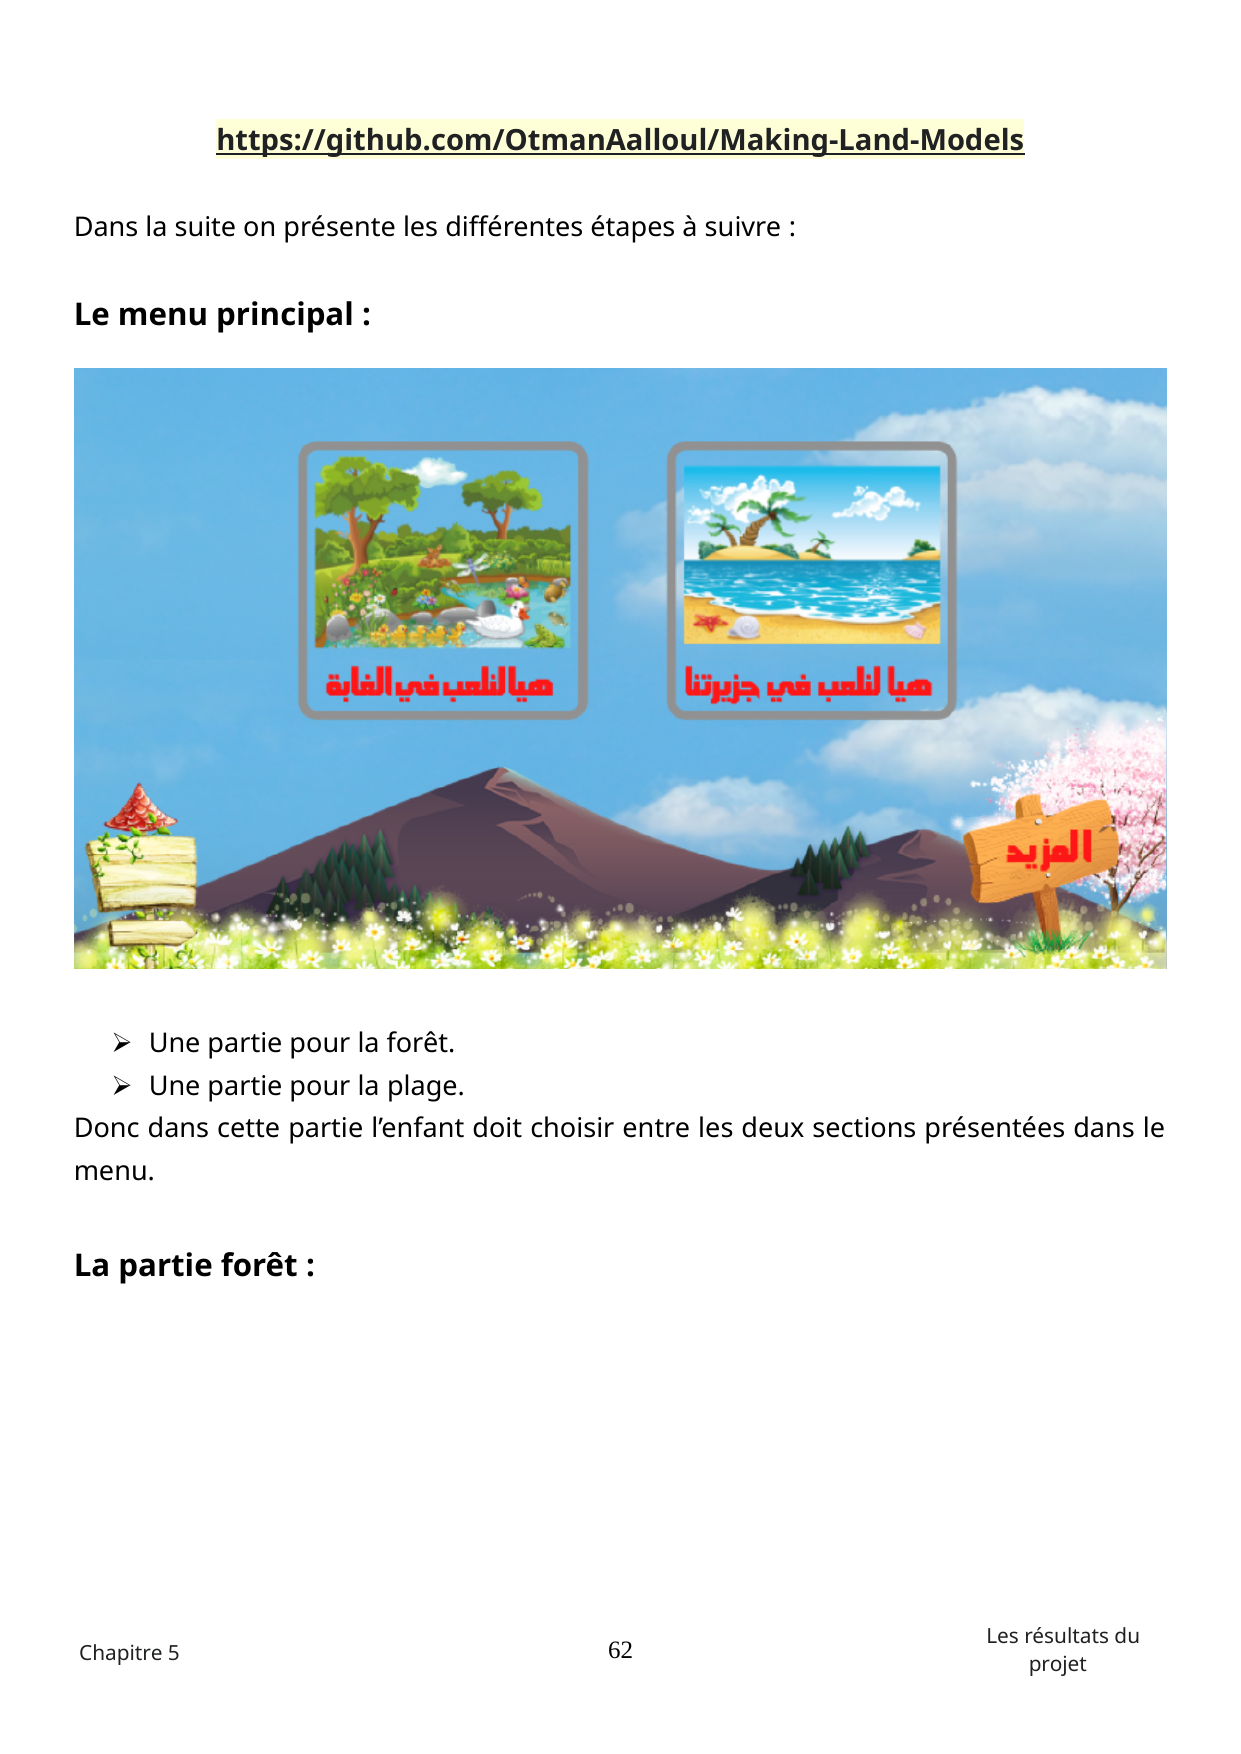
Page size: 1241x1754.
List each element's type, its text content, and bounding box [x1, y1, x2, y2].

picture [73, 368, 1167, 969]
list Une partie pour la plage. [111, 1066, 1167, 1103]
list Une partie pour la forêt. [111, 1024, 1167, 1061]
text https://github.com/OtmanAalloul/Making-Land-Models [73, 119, 1167, 159]
text Le menu principal : [73, 292, 1167, 334]
text La partie forêt : [73, 1242, 1167, 1285]
text Dans la suite on présente les différentes étapes à suivre : [73, 207, 1167, 244]
text Donc dans cette partie l’enfant doit choisir entre les deux sections présentées dans le menu. [73, 1109, 1167, 1188]
